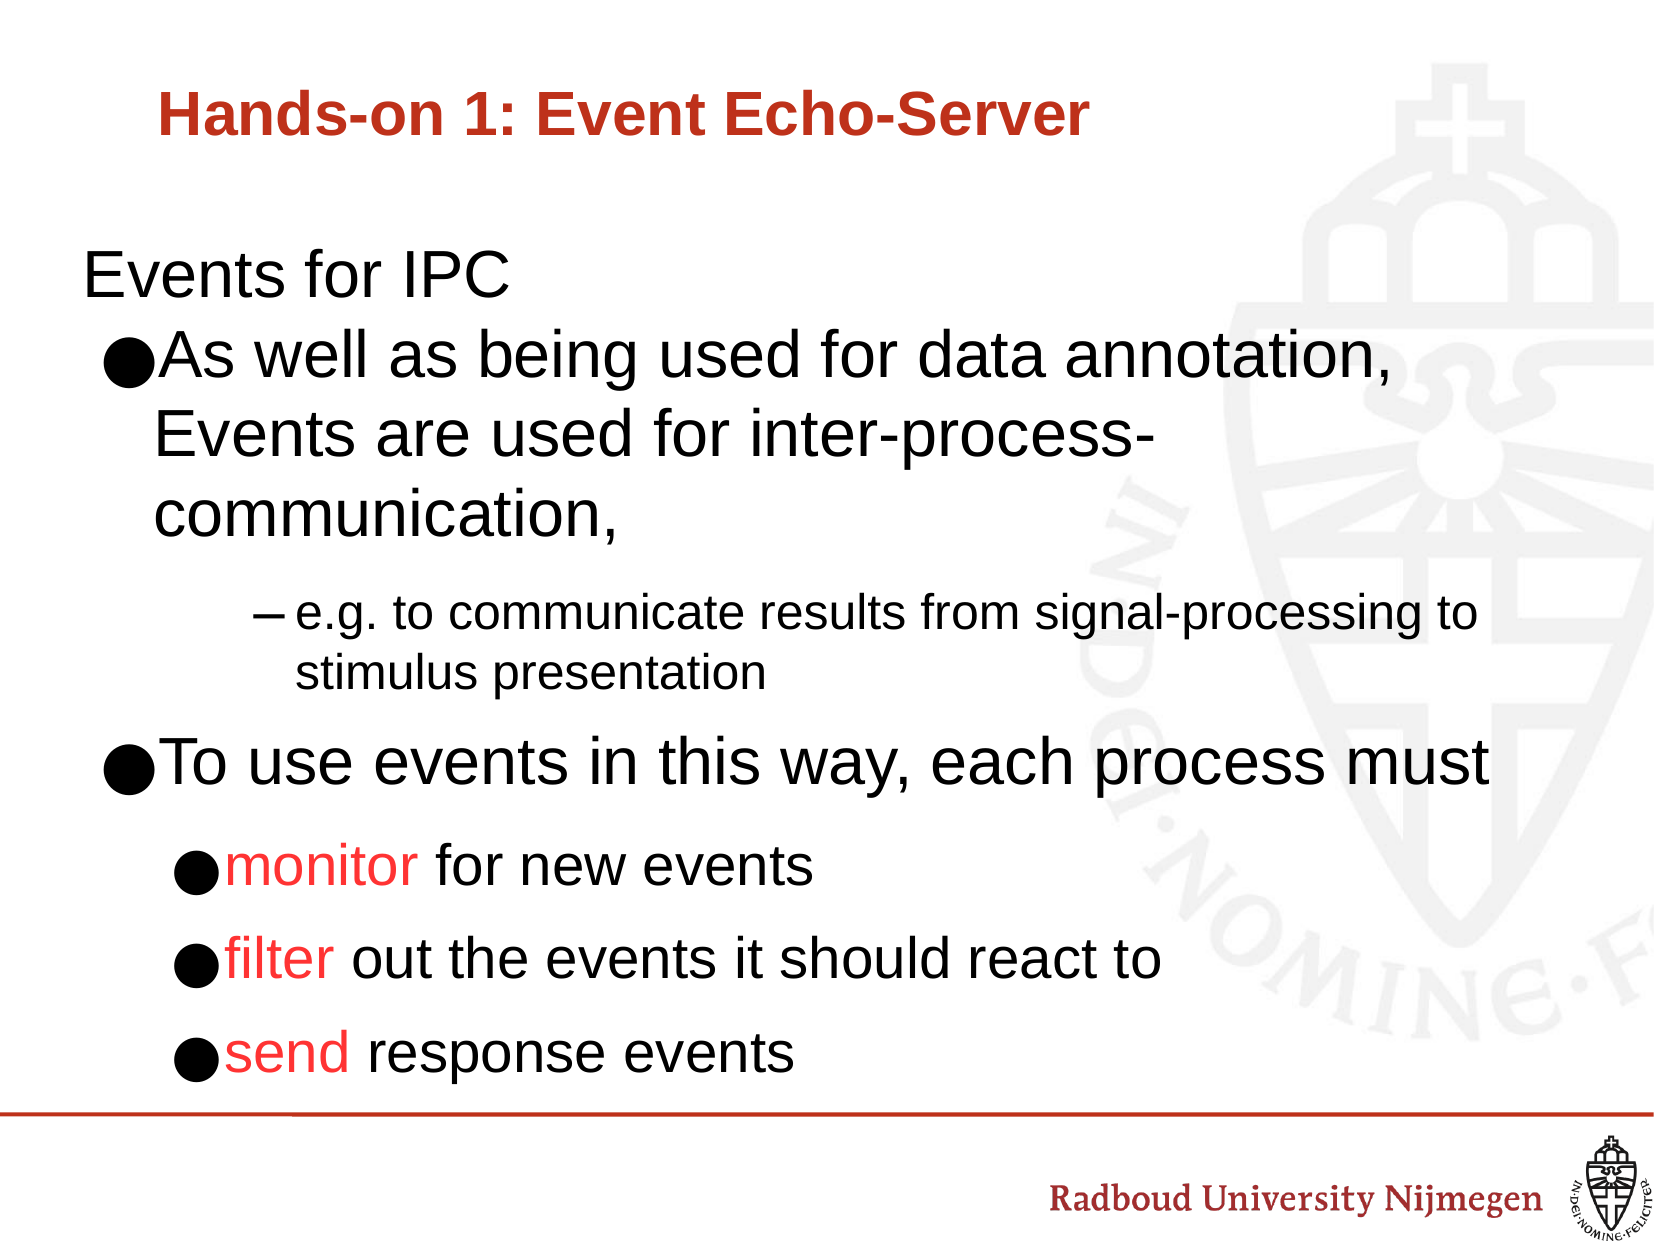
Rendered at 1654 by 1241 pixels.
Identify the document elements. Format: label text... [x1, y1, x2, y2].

picture [0, 0, 1654, 1112]
picture [0, 1117, 1654, 1241]
text_box Events for IPC As well as being used for data annotation, Events are used for inter-process-communication, e.g. to communicate results from signal-processing to stimulus presentation To use events in this way, each process must monitor for new events filter out the events it should react to send response events [82, 230, 1571, 1177]
text_box Hands-on 1: Event Echo-Server [149, 64, 1315, 204]
